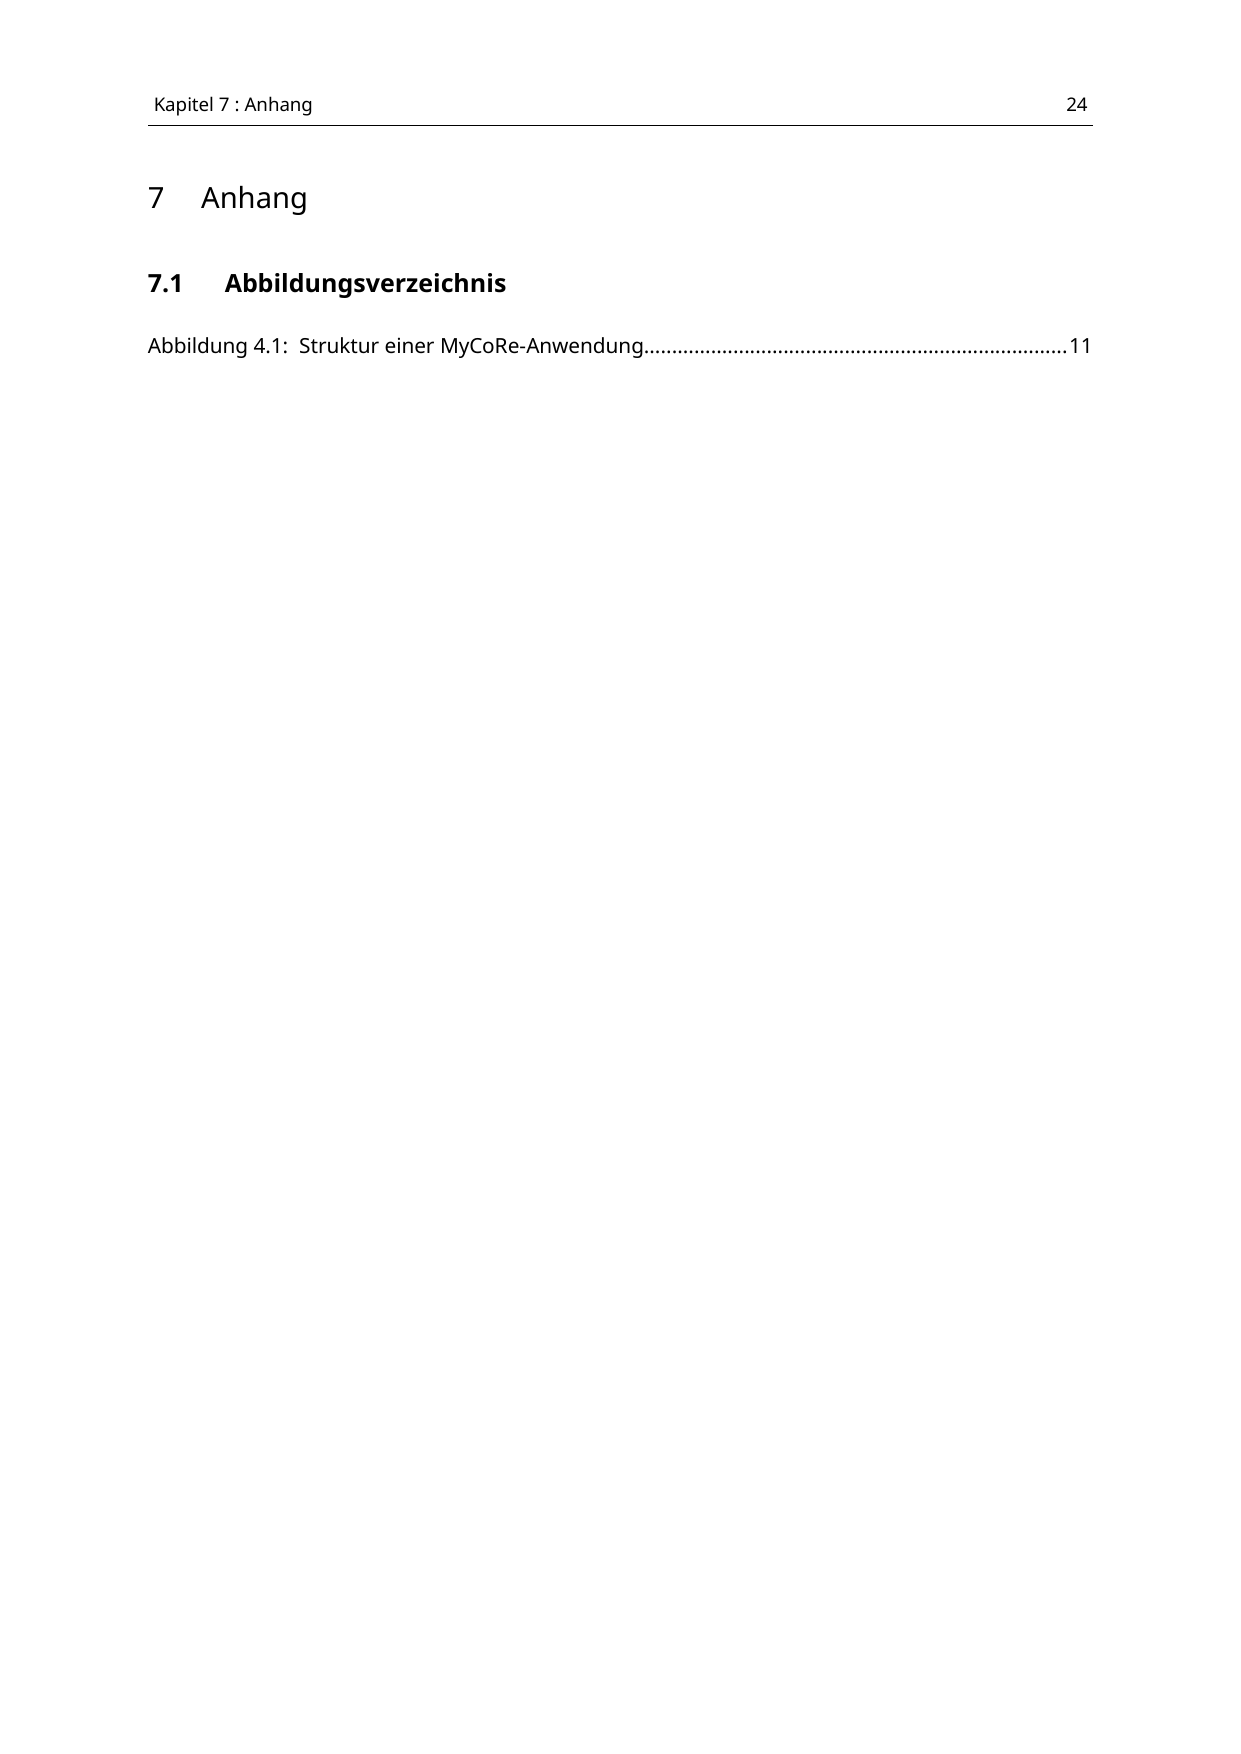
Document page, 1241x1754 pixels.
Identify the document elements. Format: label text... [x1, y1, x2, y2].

text Abbildung 4.1: Struktur einer MyCoRe-Anwendung 11 [148, 331, 1092, 359]
subtitle Anhang [148, 177, 1092, 217]
subtitle Abbildungsverzeichnis [148, 266, 1092, 300]
